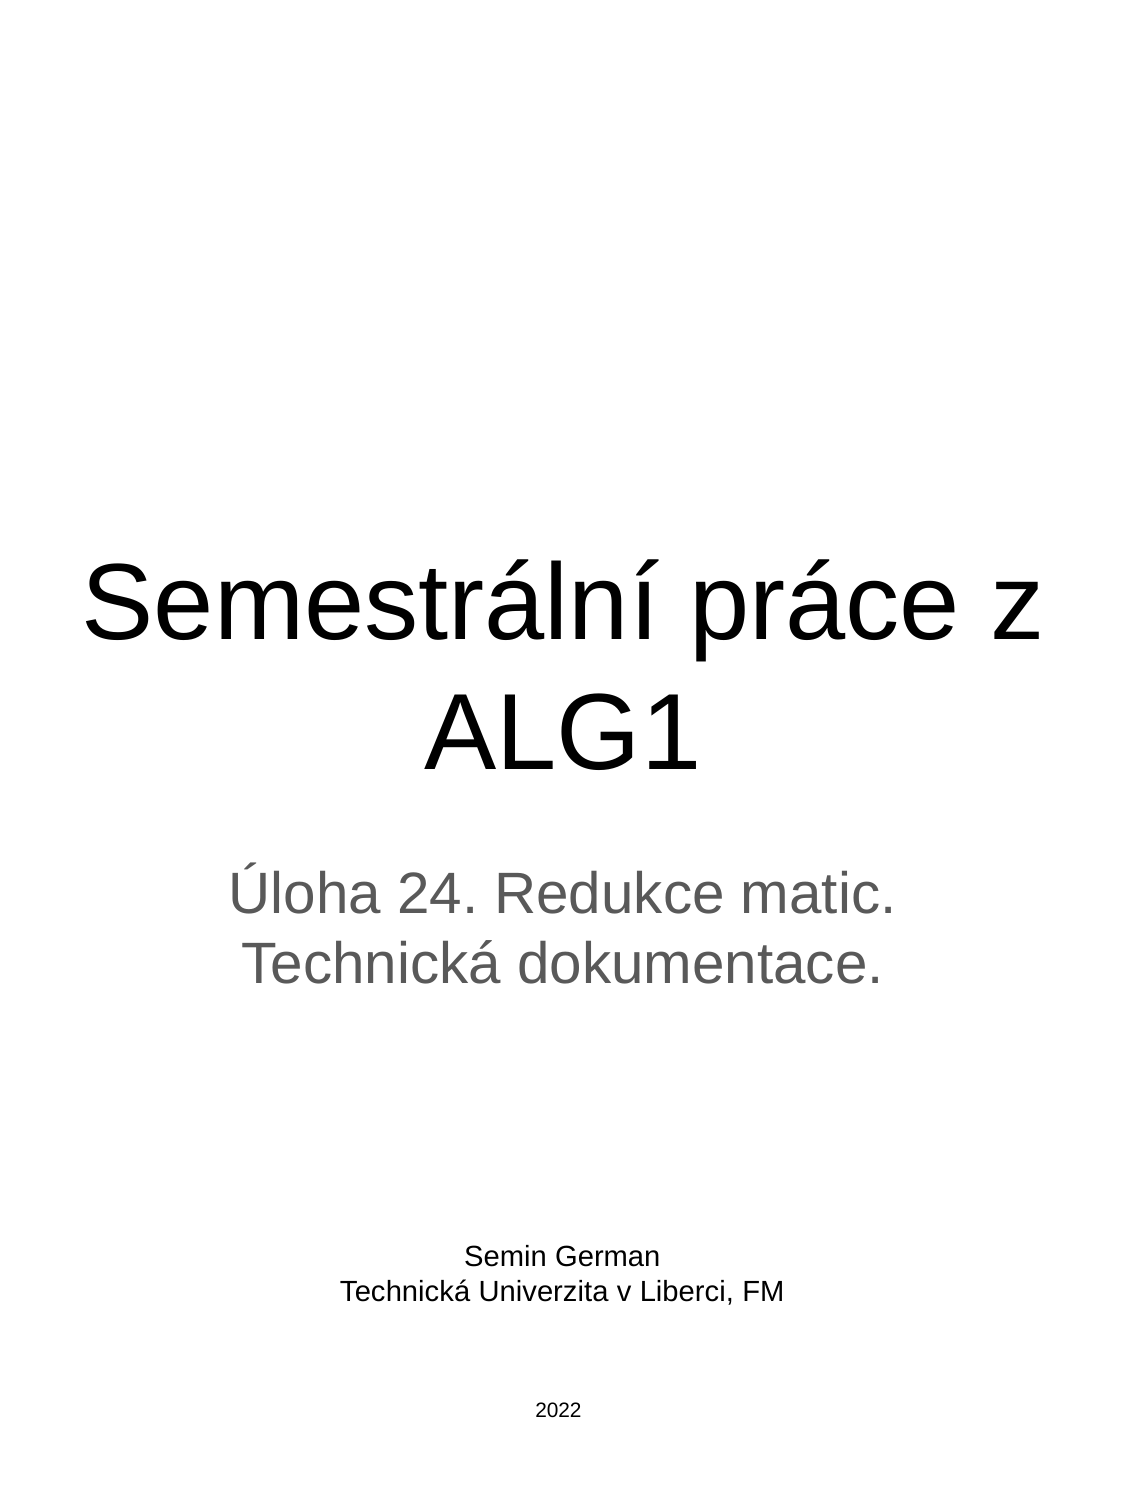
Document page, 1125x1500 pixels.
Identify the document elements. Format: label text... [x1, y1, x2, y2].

text_box 2022 [520, 1381, 605, 1437]
text_box Úloha 24. Redukce matic. Technická dokumentace. [38, 826, 1088, 1032]
text_box Semestrální práce z ALG1 [38, 499, 1088, 820]
text_box Semin German Technická Univerzita v Liberci, FM [316, 1222, 809, 1323]
